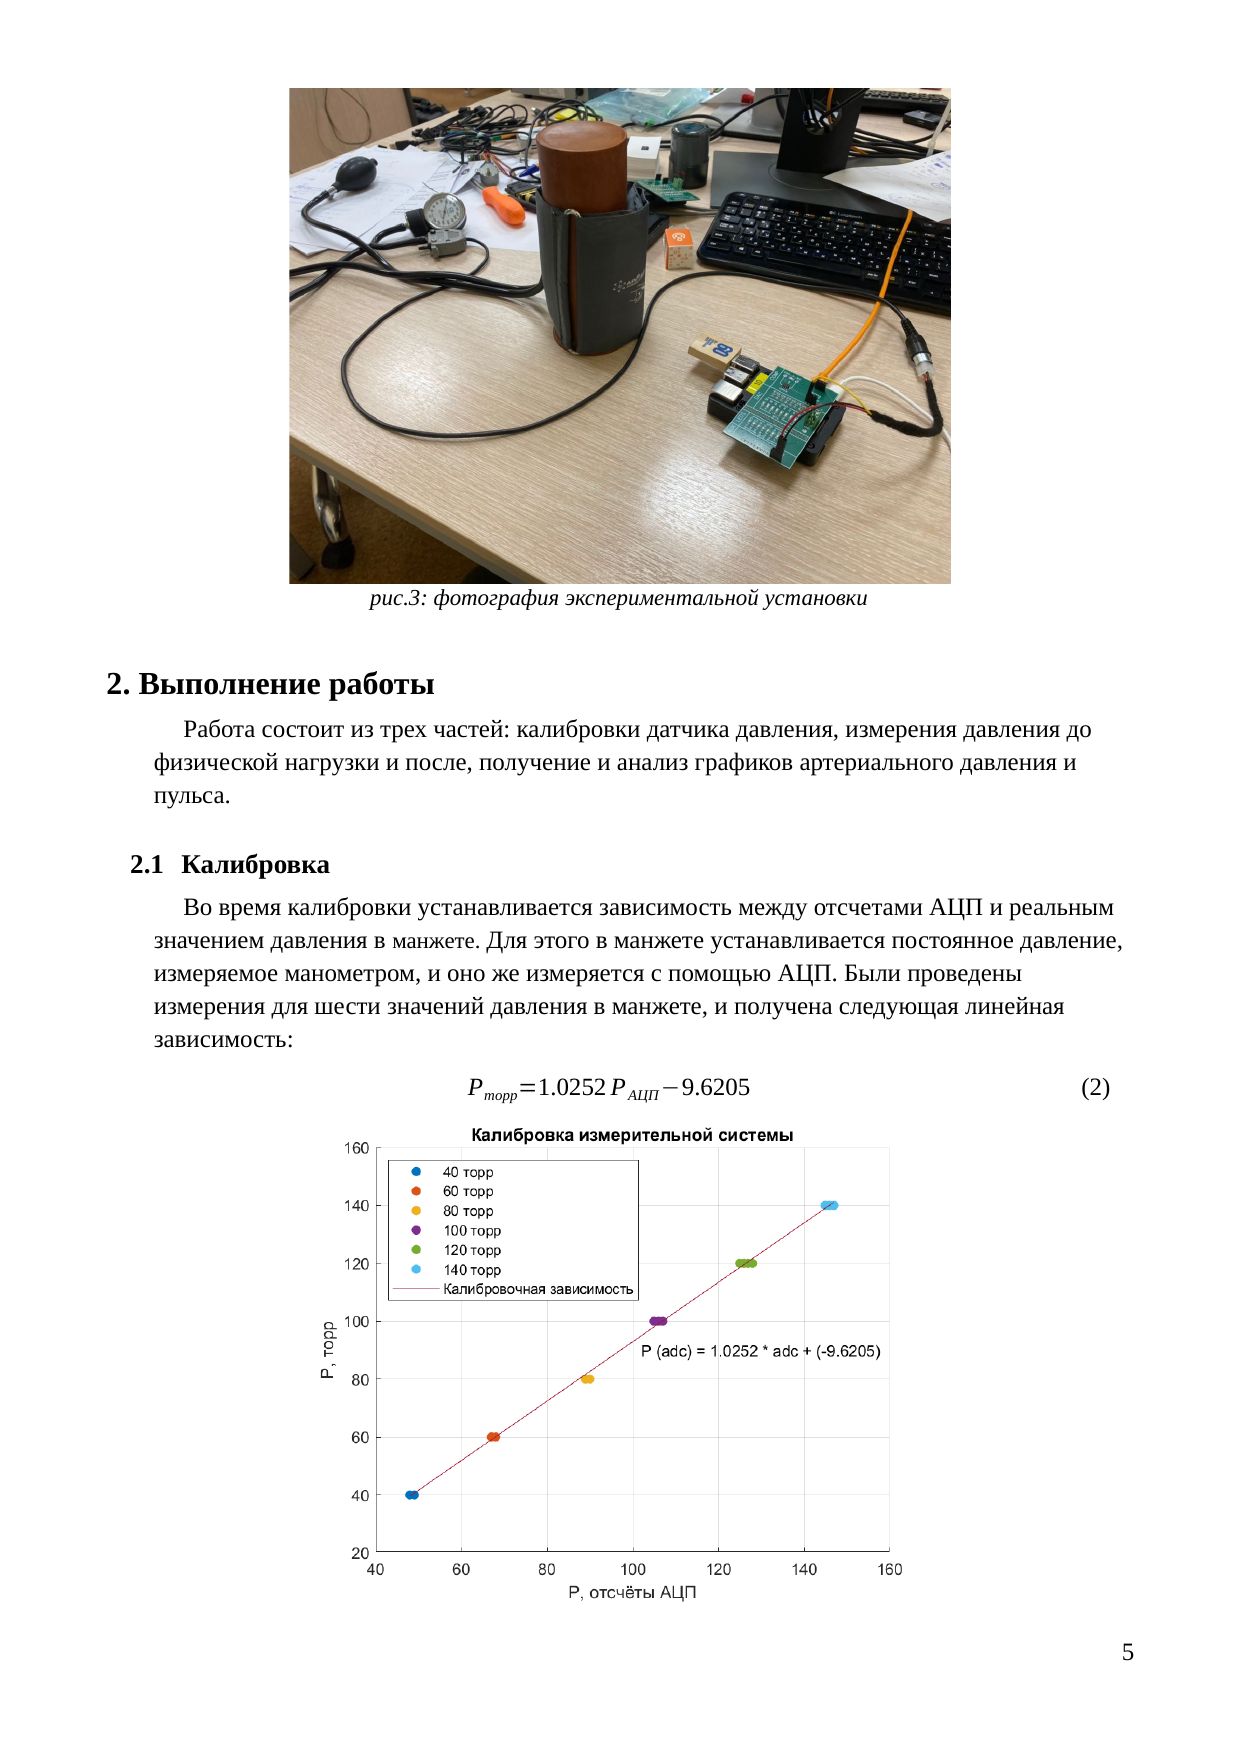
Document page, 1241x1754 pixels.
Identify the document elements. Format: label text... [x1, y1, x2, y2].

text рис.3: фотография экспериментальной установки [106, 584, 1134, 610]
picture [289, 88, 951, 584]
text Работа состоит из трех частей: калибровки датчика давления, измерения давления до физической нагрузки и после, получение и анализ графиков артериального давления и пульса. [153, 714, 1134, 809]
text Во время калибровки устанавливается зависимость между отсчетами АЦП и реальным значением давления в манжете. Для этого в манжете устанавливается постоянное давление, измеряемое манометром, и оно же измеряется с помощью АЦП. Были проведены измерения для шести значений давления в манжете, и получена следующая линейная зависимость: [153, 892, 1134, 1053]
picture [289, 1110, 952, 1607]
subtitle Выполнение работы [106, 665, 1134, 702]
subtitle Калибровка [130, 849, 1134, 880]
text (2) [106, 1072, 1134, 1104]
